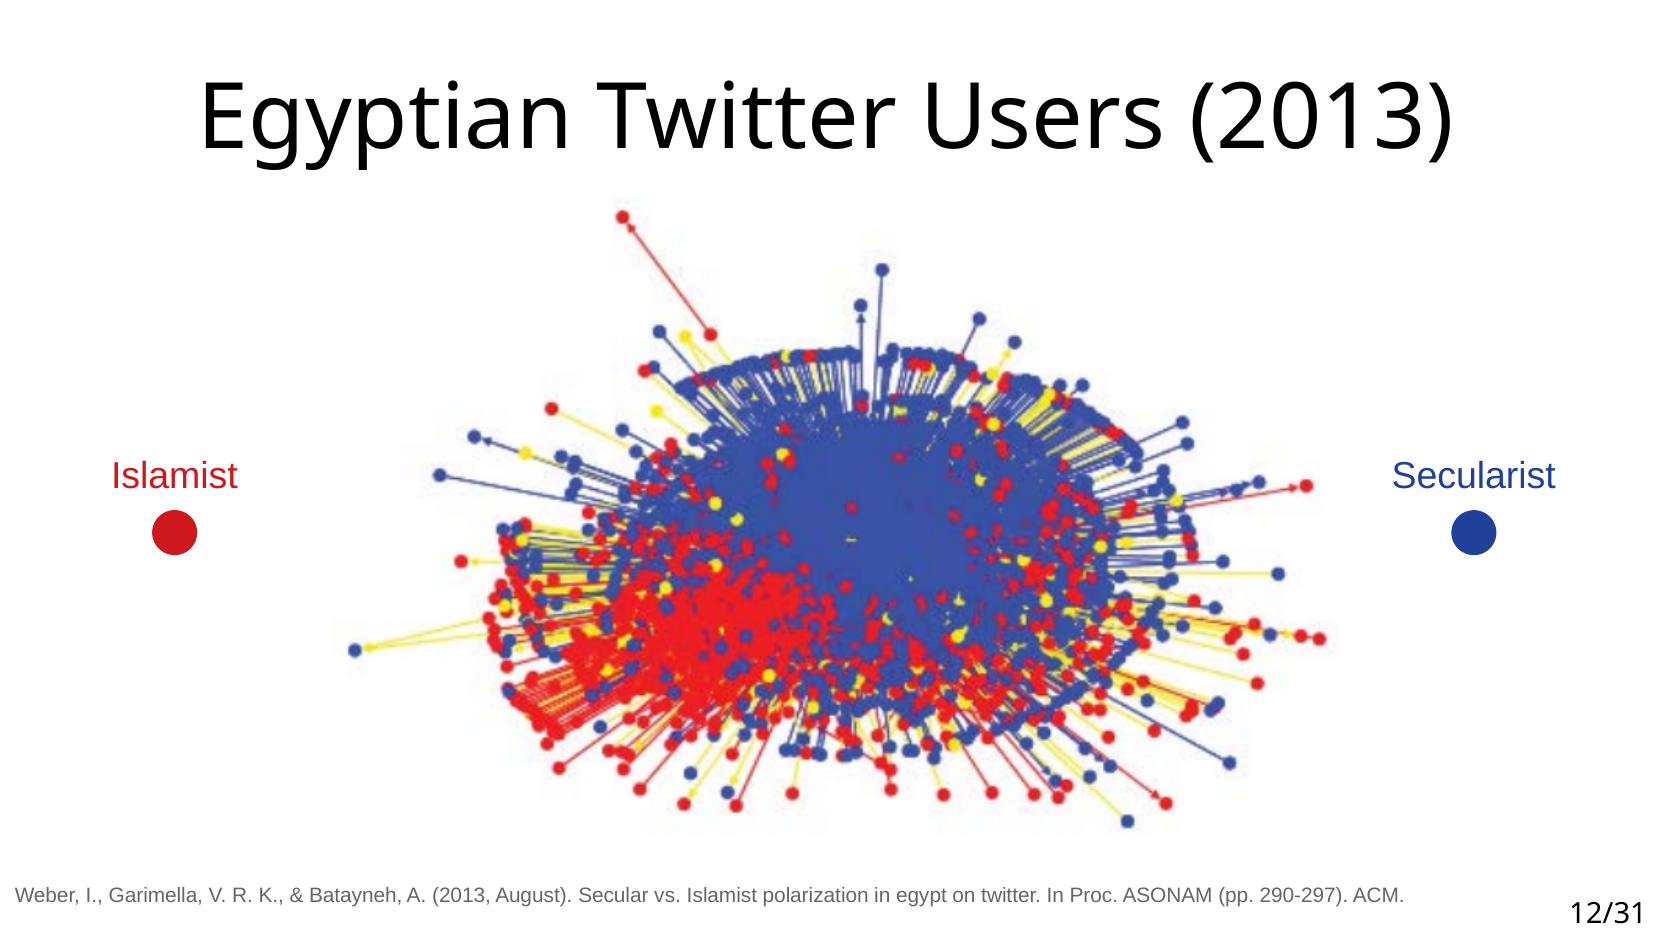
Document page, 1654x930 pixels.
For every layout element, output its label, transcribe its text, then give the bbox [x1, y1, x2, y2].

text_box Weber, I., Garimella, V. R. K., & Batayneh, A. (2013, August). Secular vs. Islamist polarization in egypt on twitter. In Proc. ASONAM (pp. 290-297). ACM. [0, 876, 1531, 915]
text_box Secularist [1346, 447, 1602, 504]
text_box [1451, 510, 1497, 556]
text_box [152, 510, 198, 556]
picture [300, 179, 1360, 860]
title Egyptian Twitter Users (2013) [82, 1, 1571, 225]
text_box Islamist [47, 447, 303, 504]
